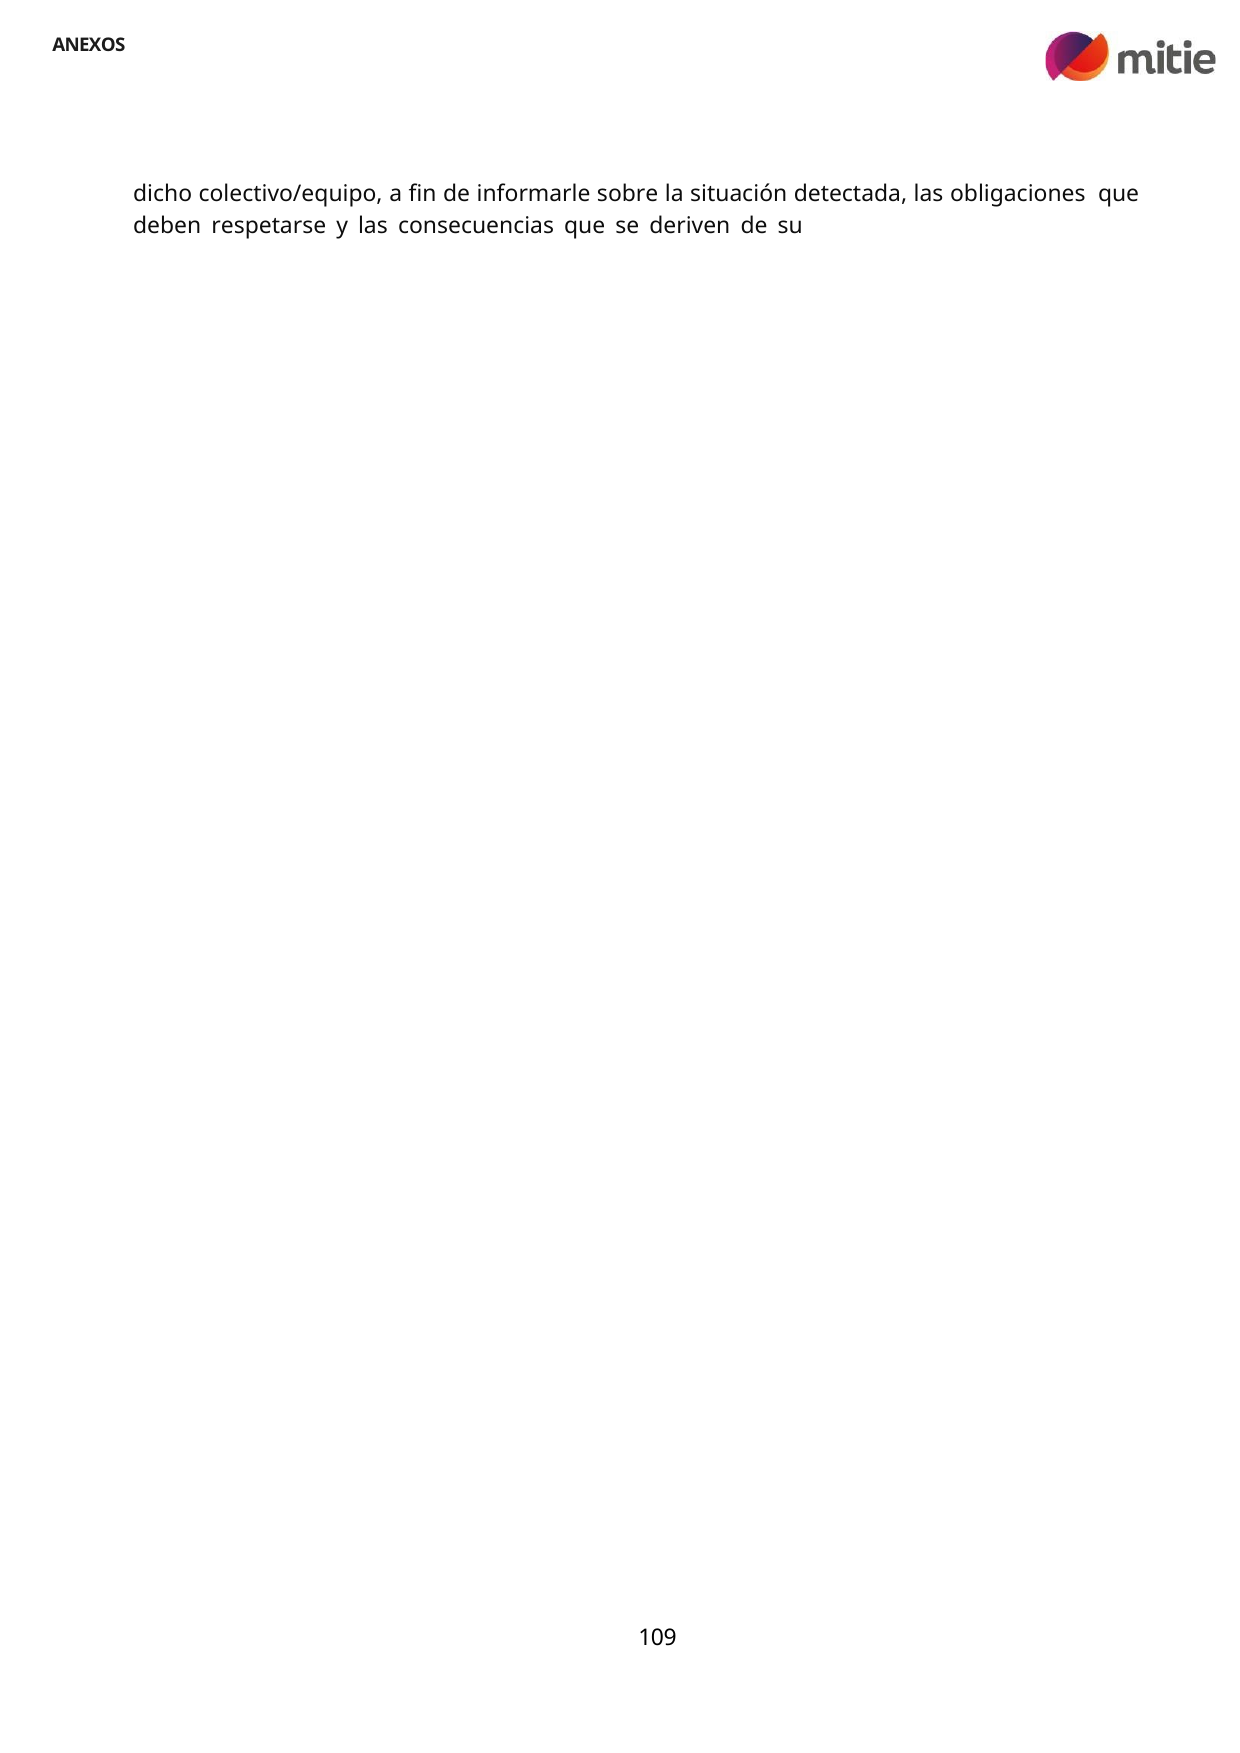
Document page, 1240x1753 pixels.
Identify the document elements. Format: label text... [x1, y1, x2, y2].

list dicho colectivo/equipo, a fin de informarle sobre la situación detectada, las obligaciones que deben respetarse y las consecuencias que se deriven de su [133, 177, 1139, 240]
